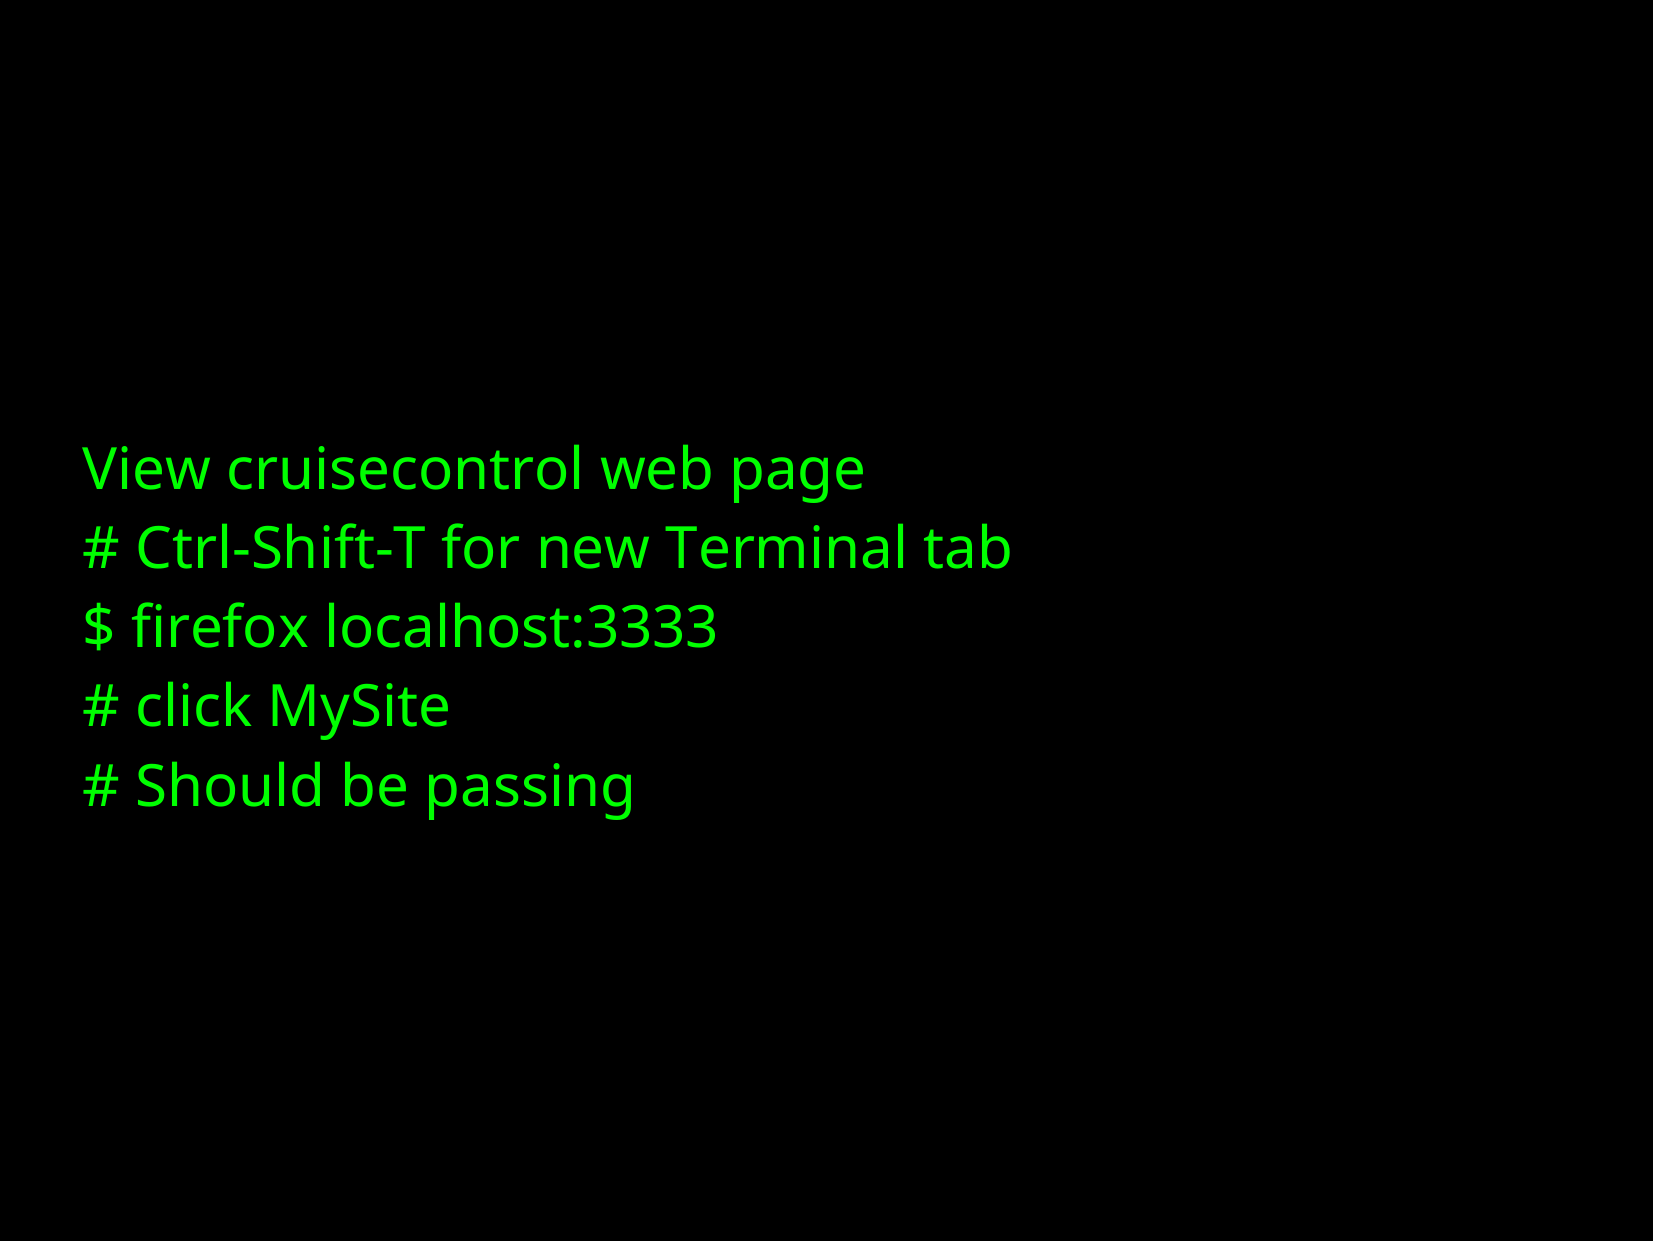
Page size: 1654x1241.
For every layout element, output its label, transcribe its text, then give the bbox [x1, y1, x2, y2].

title View cruisecontrol web page # Ctrl-Shift-T for new Terminal tab $ firefox localhost:3333 # click MySite # Should be passing [82, 49, 1571, 1201]
